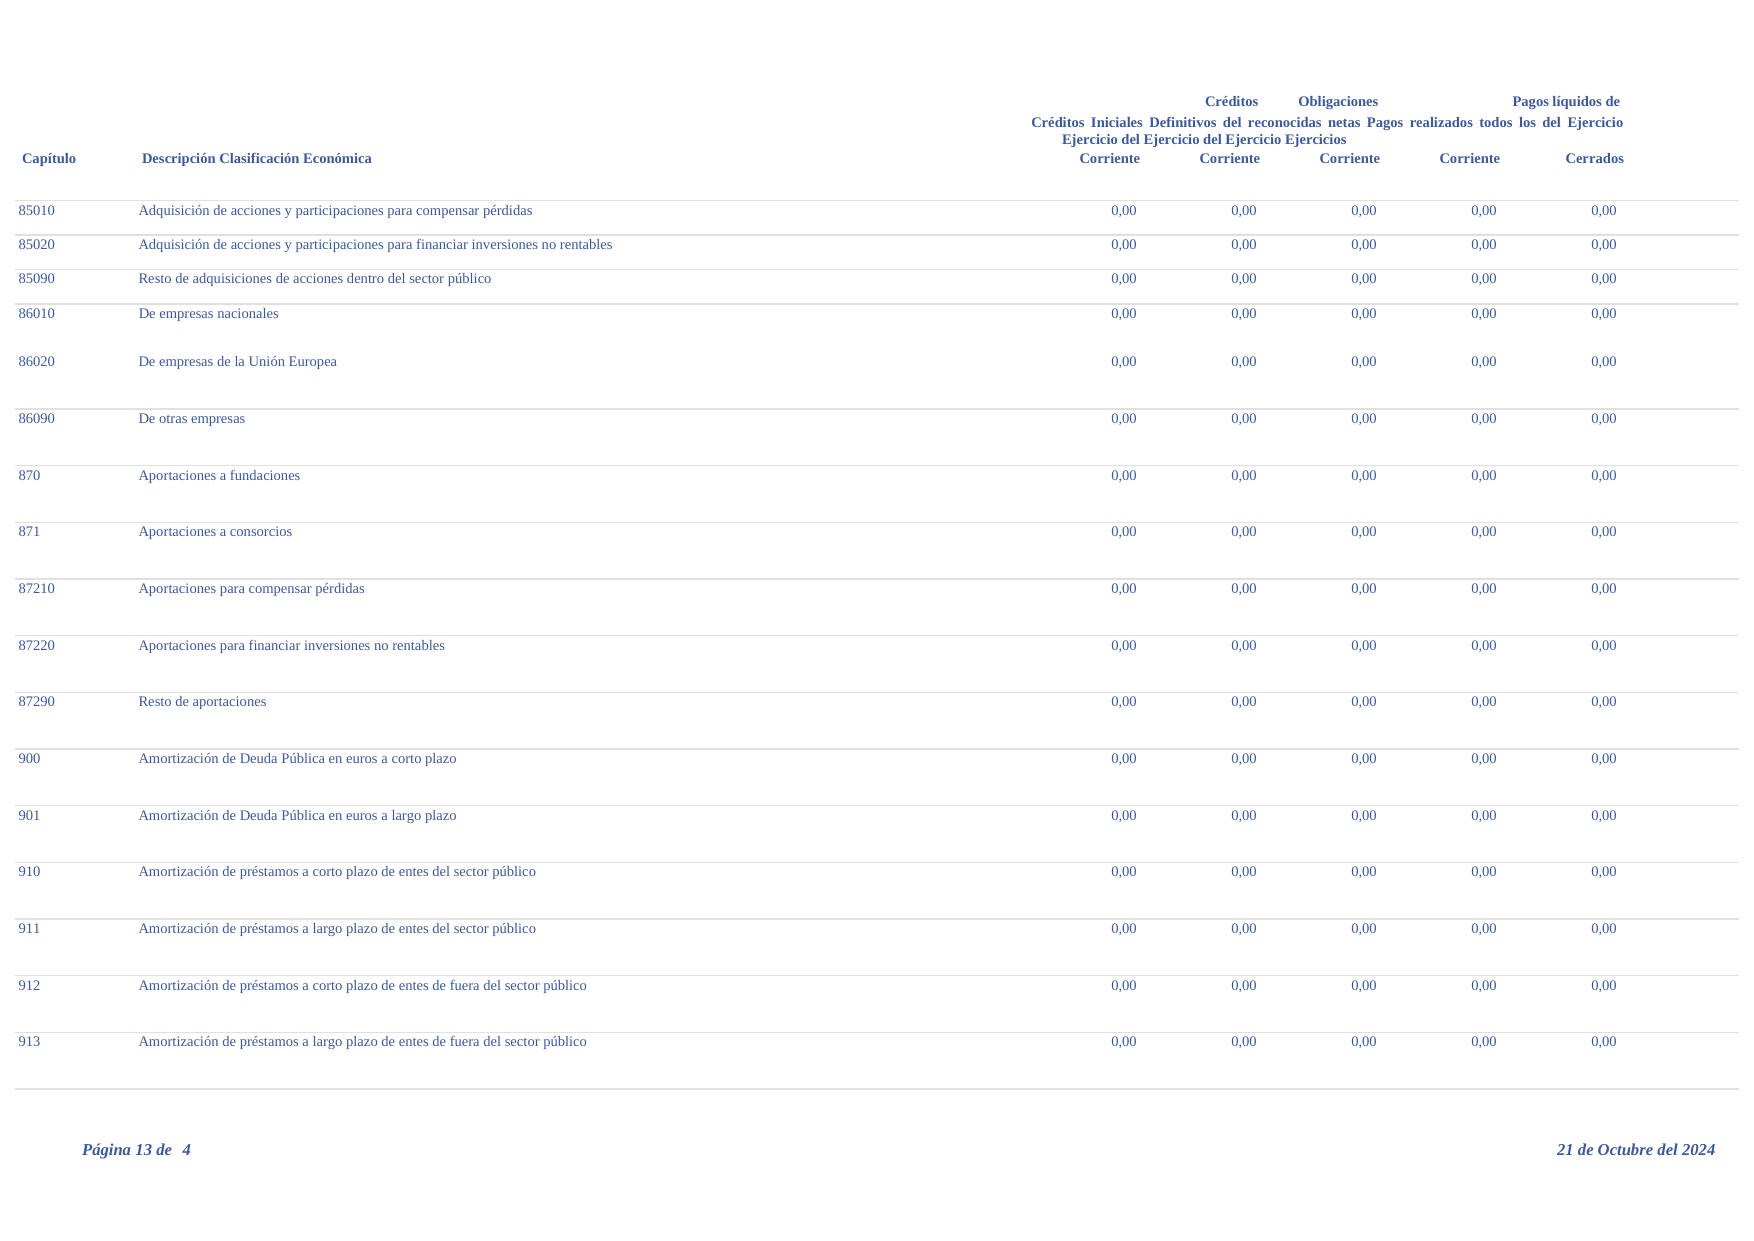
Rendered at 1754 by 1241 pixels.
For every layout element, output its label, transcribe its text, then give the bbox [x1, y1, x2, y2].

table_cell De otras empresas [138, 410, 983, 465]
table_cell Aportaciones a consorcios [138, 523, 983, 578]
table_cell 910 [15, 863, 138, 918]
table_cell 0,00 [1231, 270, 1351, 303]
table_cell 0,00 [1351, 236, 1471, 268]
table_cell 0,00 [1111, 1033, 1180, 1088]
table_cell 0,00 [1318, 693, 1438, 748]
table_header 86020 [15, 353, 138, 408]
table_cell 0,00 [1180, 523, 1318, 578]
table_cell 0,00 [1318, 976, 1438, 1031]
table_cell 871 [15, 523, 138, 578]
table_cell 0,00 [1180, 693, 1318, 748]
table_cell 0,00 [1111, 466, 1180, 521]
table_cell 87220 [15, 636, 138, 691]
table_cell 0,00 [1471, 201, 1591, 234]
table_cell [983, 976, 1111, 1031]
table_cell 0,00 [1180, 750, 1318, 805]
table_cell 0,00 [1438, 806, 1591, 861]
table_cell 912 [15, 976, 138, 1031]
table_cell 0,00 [1471, 236, 1591, 268]
table_cell 0,00 [1591, 750, 1739, 805]
table_cell 0,00 [1591, 580, 1739, 635]
table_cell Adquisición de acciones y participaciones para compensar pérdidas [138, 201, 1111, 234]
table_cell 0,00 [1180, 410, 1318, 465]
table_cell 0,00 [1438, 693, 1591, 748]
table_cell 0,00 [1438, 523, 1591, 578]
table_cell 0,00 [1111, 580, 1180, 635]
table_cell 0,00 [1318, 1033, 1438, 1088]
table_cell 0,00 [1318, 863, 1438, 918]
table_cell 0,00 [1438, 863, 1591, 918]
table_cell [983, 466, 1111, 521]
table_cell 0,00 [1318, 410, 1438, 465]
table_cell 0,00 [1111, 976, 1180, 1031]
table_cell [983, 806, 1111, 861]
table_cell 0,00 [1318, 523, 1438, 578]
table_cell 0,00 [1111, 920, 1180, 975]
table_cell Aportaciones a fundaciones [138, 466, 983, 521]
table_cell 0,00 [1111, 410, 1180, 465]
table_cell 0,00 [1231, 201, 1351, 234]
table_cell Amortización de préstamos a largo plazo de entes de fuera del sector público [138, 1033, 983, 1088]
table_cell 0,00 [1180, 863, 1318, 918]
table_cell 85090 [15, 270, 138, 303]
table_cell 911 [15, 920, 138, 975]
table_cell 0,00 [1111, 806, 1180, 861]
table_cell 0,00 [1471, 270, 1591, 303]
text 86010 De empresas nacionales 0,00 0,00 0,00 0,00 0,00 [18, 305, 1616, 321]
table_cell 0,00 [1591, 693, 1739, 748]
table_cell 0,00 [1180, 1033, 1318, 1088]
table_cell 0,00 [1591, 201, 1739, 234]
table_header 0,00 [1111, 353, 1180, 408]
table_cell 901 [15, 806, 138, 861]
table_cell 0,00 [1111, 750, 1180, 805]
table_cell [983, 523, 1111, 578]
table_cell [983, 750, 1111, 805]
table_cell [983, 410, 1111, 465]
table_cell [983, 693, 1111, 748]
table_cell 0,00 [1180, 976, 1318, 1031]
table_cell 913 [15, 1033, 138, 1088]
table_cell 0,00 [1591, 410, 1739, 465]
table_cell 0,00 [1111, 636, 1180, 691]
table_cell Aportaciones para compensar pérdidas [138, 580, 983, 635]
table_cell Aportaciones para financiar inversiones no rentables [138, 636, 983, 691]
table_cell 0,00 [1591, 270, 1739, 303]
table_cell 0,00 [1591, 976, 1739, 1031]
table_cell 85010 [15, 201, 138, 234]
table_cell 870 [15, 466, 138, 521]
table_cell 0,00 [1318, 466, 1438, 521]
table_cell 0,00 [1438, 410, 1591, 465]
table_cell 0,00 [1180, 466, 1318, 521]
table_cell 0,00 [1438, 580, 1591, 635]
table_cell 0,00 [1438, 750, 1591, 805]
table_header 0,00 [1438, 353, 1591, 408]
table_cell 0,00 [1318, 806, 1438, 861]
table_cell [983, 863, 1111, 918]
table_cell 0,00 [1318, 920, 1438, 975]
table_cell [983, 920, 1111, 975]
table_cell 0,00 [1591, 466, 1739, 521]
table_cell 0,00 [1111, 693, 1180, 748]
table_cell 900 [15, 750, 138, 805]
table_cell [983, 1033, 1111, 1088]
table_cell 86090 [15, 410, 138, 465]
table_cell 0,00 [1111, 201, 1231, 234]
table_cell 0,00 [1351, 201, 1471, 234]
table_cell 0,00 [1591, 236, 1739, 268]
table_cell 0,00 [1318, 580, 1438, 635]
table_cell [983, 636, 1111, 691]
table_cell 0,00 [1180, 580, 1318, 635]
table_cell 0,00 [1180, 920, 1318, 975]
table_cell [983, 580, 1111, 635]
table_cell 0,00 [1111, 863, 1180, 918]
table_cell 0,00 [1591, 863, 1739, 918]
table_header 0,00 [1318, 353, 1438, 408]
table_cell 0,00 [1111, 270, 1231, 303]
table_cell 0,00 [1231, 236, 1351, 268]
table_cell 87210 [15, 580, 138, 635]
table_cell 0,00 [1318, 750, 1438, 805]
table_cell Adquisición de acciones y participaciones para financiar inversiones no rentables [138, 236, 1111, 268]
table_cell 0,00 [1591, 636, 1739, 691]
table_cell 0,00 [1180, 806, 1318, 861]
table_cell Amortización de préstamos a corto plazo de entes de fuera del sector público [138, 976, 983, 1031]
table_cell Amortización de Deuda Pública en euros a corto plazo [138, 750, 983, 805]
table_cell 0,00 [1180, 636, 1318, 691]
table_cell Resto de adquisiciones de acciones dentro del sector público [138, 270, 1111, 303]
table_cell 0,00 [1438, 920, 1591, 975]
table_header 0,00 [1180, 353, 1318, 408]
table_cell 0,00 [1438, 976, 1591, 1031]
table_cell 87290 [15, 693, 138, 748]
table_cell 0,00 [1318, 636, 1438, 691]
table_cell Resto de aportaciones [138, 693, 983, 748]
table_cell 85020 [15, 236, 138, 268]
table_header De empresas de la Unión Europea [138, 353, 983, 408]
table_cell 0,00 [1438, 1033, 1591, 1088]
table_cell 0,00 [1591, 1033, 1739, 1088]
table_cell 0,00 [1111, 523, 1180, 578]
table_cell 0,00 [1438, 636, 1591, 691]
table_cell Amortización de préstamos a corto plazo de entes del sector público [138, 863, 983, 918]
table_cell 0,00 [1111, 236, 1231, 268]
table_header [983, 353, 1111, 408]
table_cell Amortización de Deuda Pública en euros a largo plazo [138, 806, 983, 861]
table_cell 0,00 [1438, 466, 1591, 521]
table_cell 0,00 [1591, 523, 1739, 578]
table_cell 0,00 [1591, 920, 1739, 975]
table_header 0,00 [1591, 353, 1739, 408]
table_cell Amortización de préstamos a largo plazo de entes del sector público [138, 920, 983, 975]
table_cell 0,00 [1351, 270, 1471, 303]
table_cell 0,00 [1591, 806, 1739, 861]
